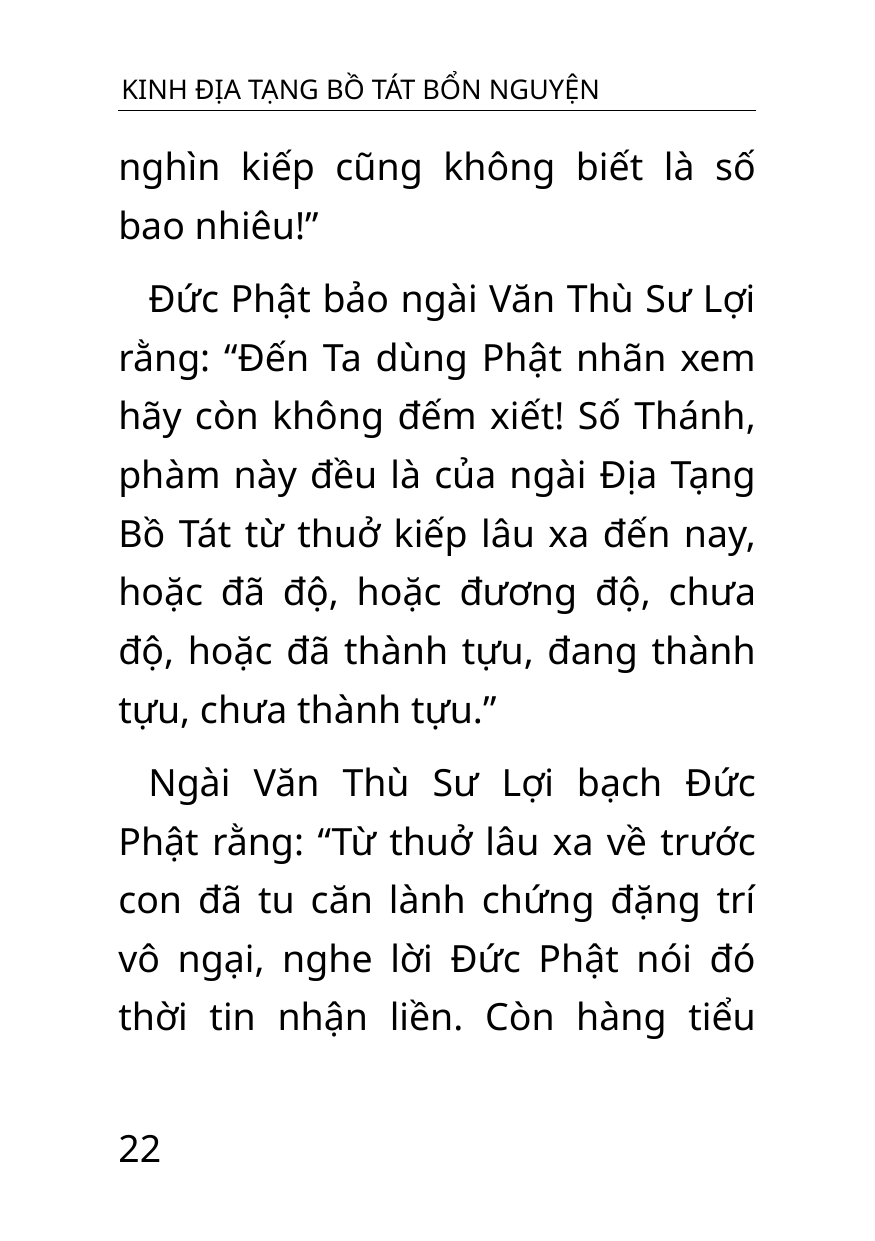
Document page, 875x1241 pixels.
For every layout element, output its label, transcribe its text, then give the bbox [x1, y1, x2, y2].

text nghìn kiếp cũng không biết là số bao nhiêu!” [118, 141, 756, 250]
text Đức Phật bảo ngài Văn Thù Sư Lợi rằng: “Đến Ta dùng Phật nhãn xem hãy còn không đếm xiết! Số Thánh, phàm này đều là của ngài Địa Tạng Bồ Tát từ thuở kiếp lâu xa đến nay, hoặc đã độ, hoặc đương độ, chưa độ, hoặc đã thành tựu, đang thành tựu, chưa thành tựu.” [118, 272, 756, 734]
text Ngài Văn Thù Sư Lợi bạch Đức Phật rằng: “Từ thuở lâu xa về trước con đã tu căn lành chứng đặng trí vô ngại, nghe lời Đức Phật nói đó thời tin nhận liền. Còn hàng tiểu [118, 756, 756, 1042]
